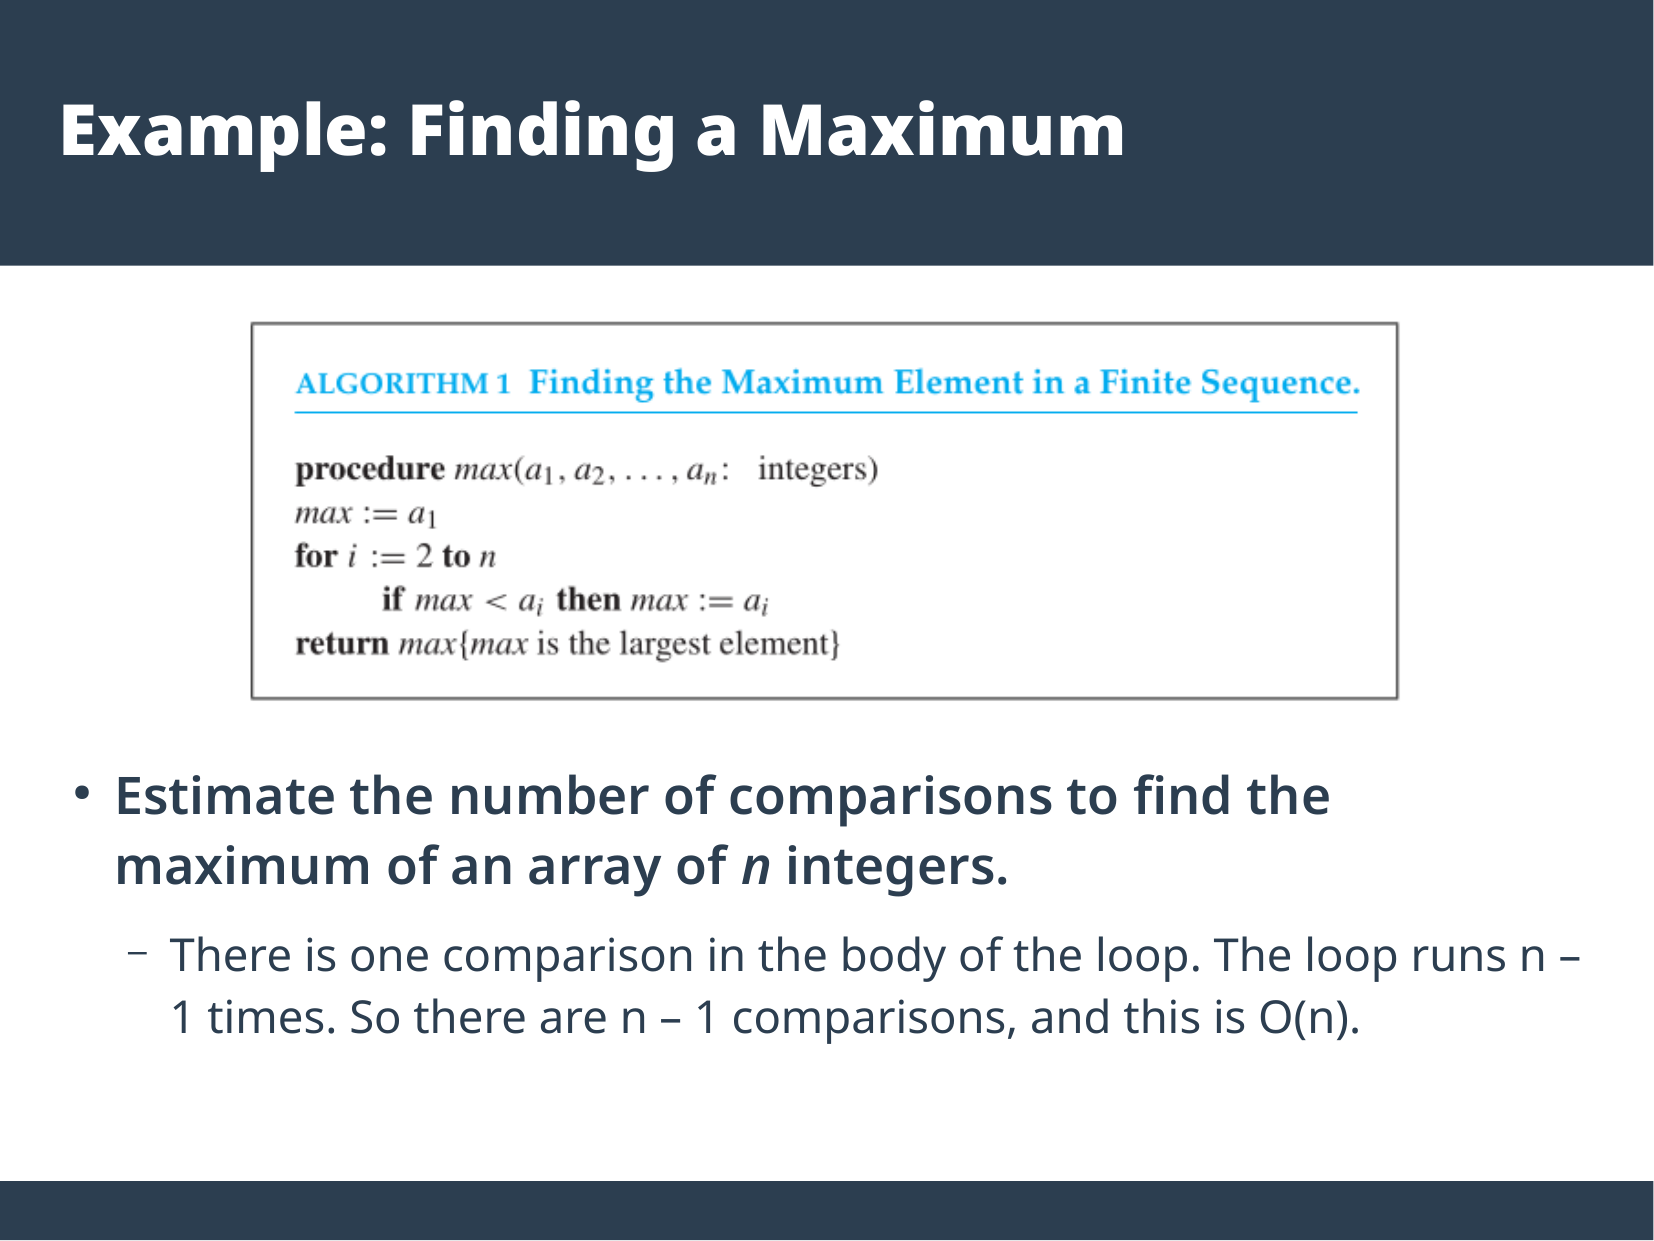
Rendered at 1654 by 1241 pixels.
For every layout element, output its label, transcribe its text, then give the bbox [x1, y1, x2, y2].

list Estimate the number of comparisons to find the maximum of an array of n integers. There is one comparison in the body of the loop. The loop runs n – 1 times. So there are n – 1 comparisons, and this is O(n). [59, 758, 1595, 1051]
picture [242, 315, 1411, 712]
title Example: Finding a Maximum [59, 49, 1595, 207]
